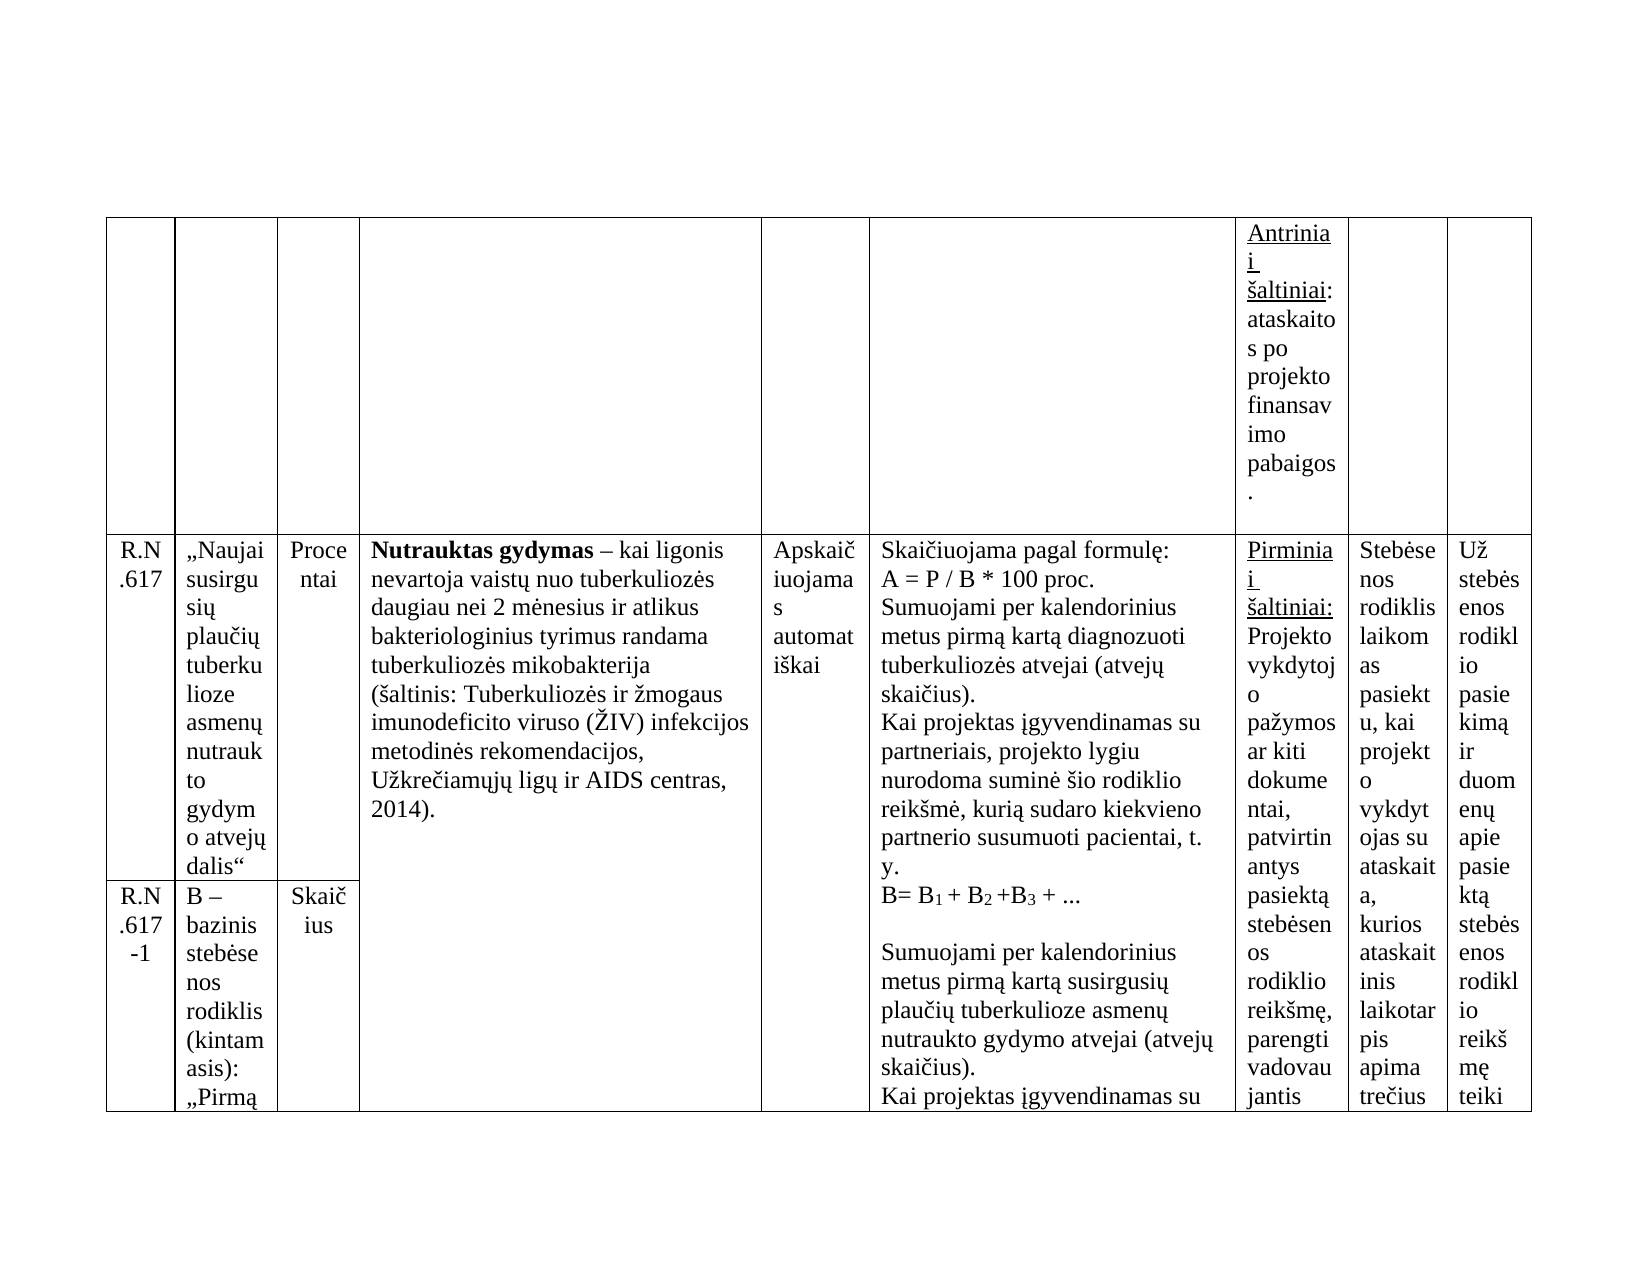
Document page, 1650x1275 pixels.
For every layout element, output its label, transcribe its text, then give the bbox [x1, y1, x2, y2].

table_cell Antriniai šaltiniai: ataskaitos po projekto finansavimo pabaigos. [1236, 218, 1348, 534]
table_cell [360, 218, 761, 534]
table_cell Nutrauktas gydymas – kai ligonis nevartoja vaistų nuo tuberkuliozės daugiau nei 2 mėnesius ir atlikus bakteriologinius tyrimus randama tuberkuliozės mikobakterija (šaltinis: Tuberkuliozės ir žmogaus imunodeficito viruso (ŽIV) infekcijos metodinės rekomendacijos, Užkrečiamųjų ligų ir AIDS centras, 2014). [360, 535, 761, 1111]
table_cell B – bazinis stebėsenos rodiklis (kintamasis): „Pirmą [176, 881, 277, 1111]
table_cell R.N.617-1 [107, 881, 174, 1111]
table_cell [762, 218, 869, 534]
table_cell [176, 218, 277, 534]
table_cell Skaičius [278, 881, 359, 1111]
table_cell [1349, 218, 1447, 534]
table_cell [1448, 218, 1531, 534]
table_cell „Naujai susirgusių plaučių tuberkulioze asmenų nutraukto gydymo atvejų dalis“ [176, 535, 277, 880]
table_cell [870, 218, 1235, 534]
table_cell Už stebėsenos rodiklio pasiekimą ir duomenų apie pasiektą stebėsenos rodiklio reikšmę teiki [1448, 535, 1531, 1111]
table_cell [107, 218, 174, 534]
table_cell Apskaičiuojamas automatiškai [762, 535, 869, 1111]
table_cell R.N.617 [107, 535, 174, 880]
table_cell Skaičiuojama pagal formulę: A = P / B * 100 proc. Sumuojami per kalendorinius metus pirmą kartą diagnozuoti tuberkuliozės atvejai (atvejų skaičius). Kai projektas įgyvendinamas su partneriais, projekto lygiu nurodoma suminė šio rodiklio reikšmė, kurią sudaro kiekvieno partnerio susumuoti pacientai, t. y. B= B1 + B2 +B3 + ... Sumuojami per kalendorinius metus pirmą kartą susirgusių plaučių tuberkulioze asmenų nutraukto gydymo atvejai (atvejų skaičius). Kai projektas įgyvendinamas su [870, 535, 1235, 1111]
table_cell [278, 218, 359, 534]
table_cell Procentai [278, 535, 359, 880]
table_cell Pirminiai šaltiniai: Projekto vykdytojo pažymos ar kiti dokumentai, patvirtinantys pasiektą stebėsenos rodiklio reikšmę, parengti vadovaujantis [1236, 535, 1348, 1111]
table_cell Stebėsenos rodiklis laikomas pasiektu, kai projekto vykdytojas su ataskaita, kurios ataskaitinis laikotarpis apima trečius [1349, 535, 1447, 1111]
